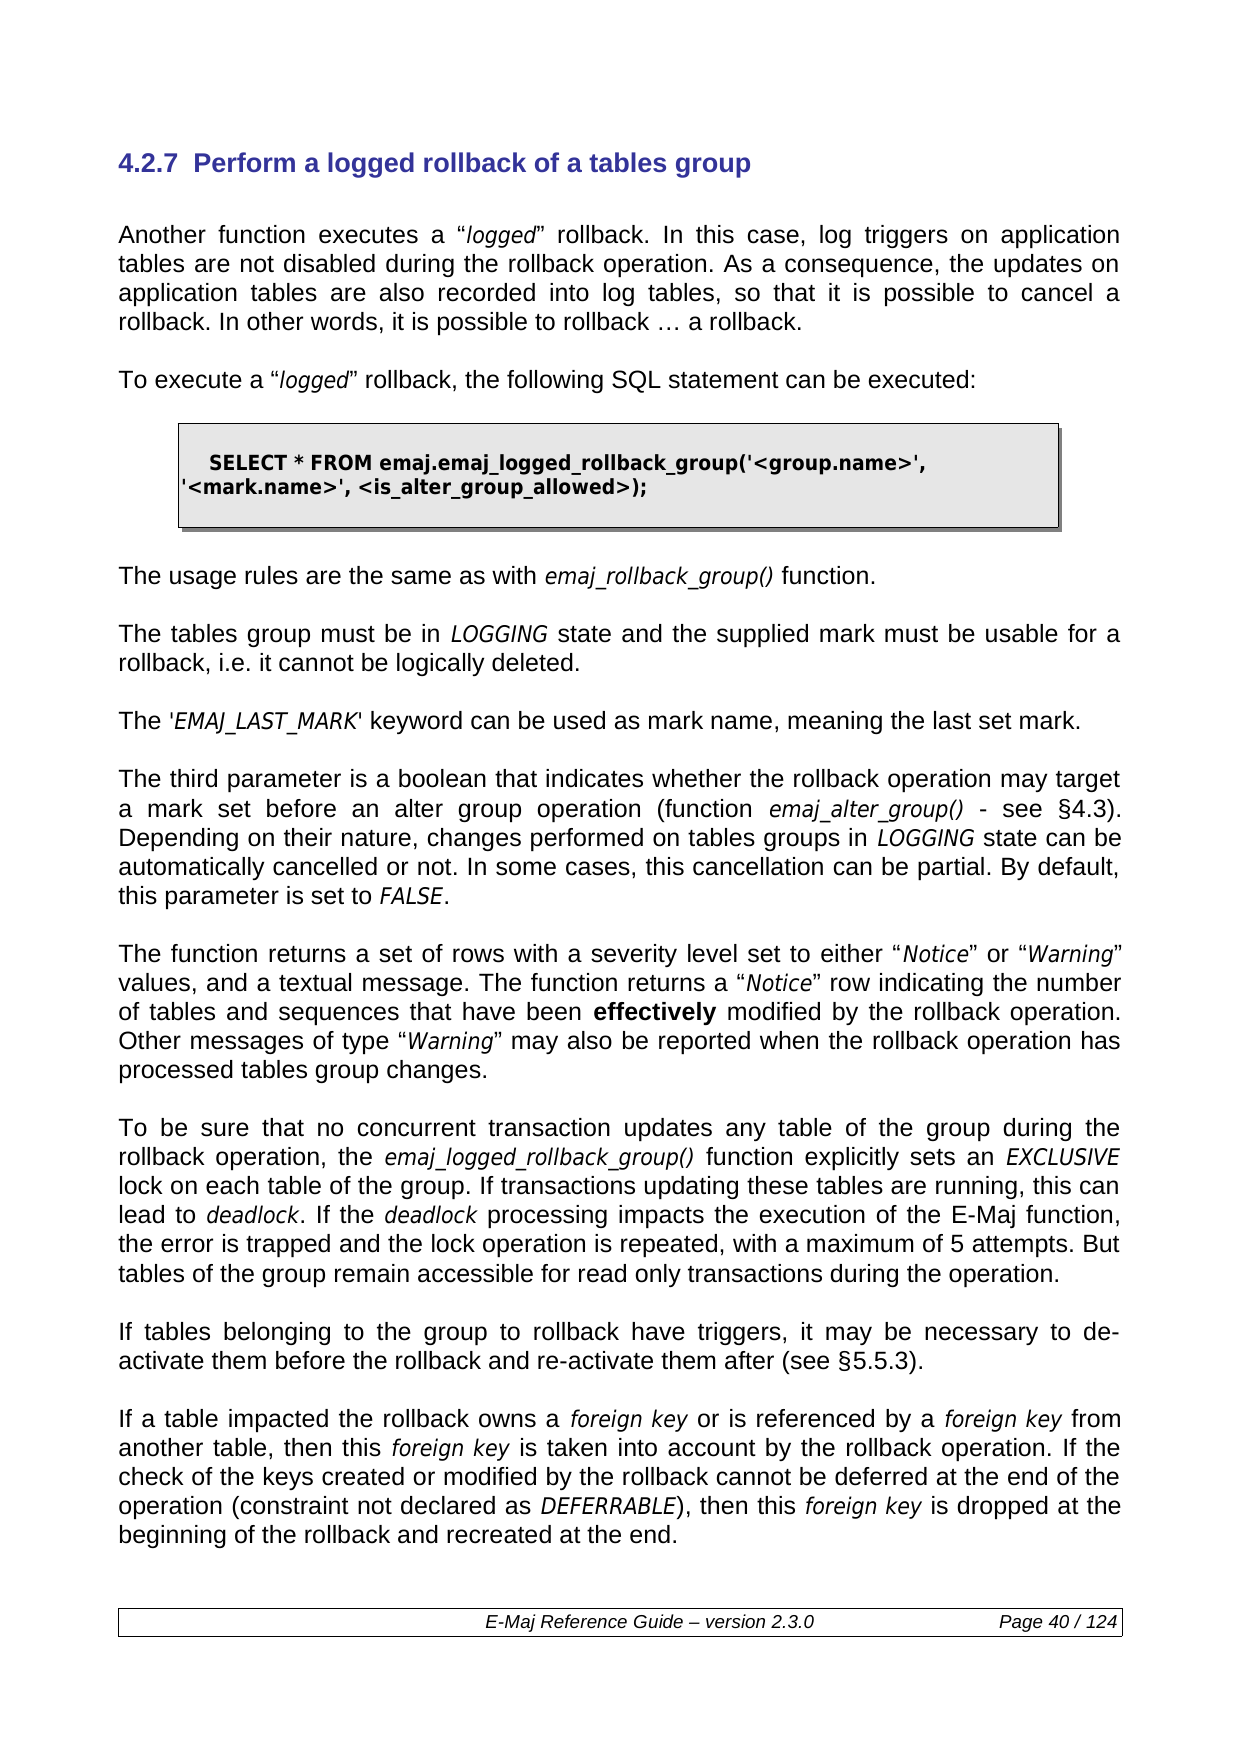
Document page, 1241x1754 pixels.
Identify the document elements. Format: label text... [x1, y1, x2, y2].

text To execute a “logged” rollback, the following SQL statement can be executed: [118, 365, 1122, 394]
text The 'EMAJ_LAST_MARK' keyword can be used as mark name, meaning the last set mark. [118, 706, 1122, 735]
subtitle Perform a logged rollback of a tables group [118, 147, 1122, 178]
text The third parameter is a boolean that indicates whether the rollback operation may target a mark set before an alter group operation (function emaj_alter_group() - see §4.3). Depending on their nature, changes performed on tables groups in LOGGING state can be automatically cancelled or not. In some cases, this cancellation can be partial. By default, this parameter is set to FALSE. [118, 764, 1122, 910]
text If a table impacted the rollback owns a foreign key or is referenced by a foreign key from another table, then this foreign key is taken into account by the rollback operation. If the check of the keys created or modified by the rollback cannot be deferred at the end of the operation (constraint not declared as DEFERRABLE), then this foreign key is dropped at the beginning of the rollback and recreated at the end. [118, 1404, 1122, 1549]
text The usage rules are the same as with emaj_rollback_group() function. [118, 561, 1122, 590]
text The function returns a set of rows with a severity level set to either “Notice” or “Warning” values, and a textual message. The function returns a “Notice” row indicating the number of tables and sequences that have been effectively modified by the rollback operation. Other messages of type “Warning” may also be reported when the rollback operation has processed tables group changes. [118, 939, 1122, 1084]
text If tables belonging to the group to rollback have triggers, it may be necessary to de-activate them before the rollback and re-activate them after (see §5.5.3). [118, 1317, 1122, 1375]
text To be sure that no concurrent transaction updates any table of the group during the rollback operation, the emaj_logged_rollback_group() function explicitly sets an EXCLUSIVE lock on each table of the group. If transactions updating these tables are running, this can lead to deadlock. If the deadlock processing impacts the execution of the E-Maj function, the error is trapped and the lock operation is repeated, with a maximum of 5 attempts. But tables of the group remain accessible for read only transactions during the operation. [118, 1113, 1122, 1287]
text SELECT * FROM emaj.emaj_logged_rollback_group('<group.name>', '<mark.name>', <is_alter_group_allowed>); [179, 448, 1058, 497]
text The tables group must be in LOGGING state and the supplied mark must be usable for a rollback, i.e. it cannot be logically deleted. [118, 619, 1122, 677]
text Another function executes a “logged” rollback. In this case, log triggers on application tables are not disabled during the rollback operation. As a consequence, the updates on application tables are also recorded into log tables, so that it is possible to cancel a rollback. In other words, it is possible to rollback … a rollback. [118, 220, 1122, 336]
